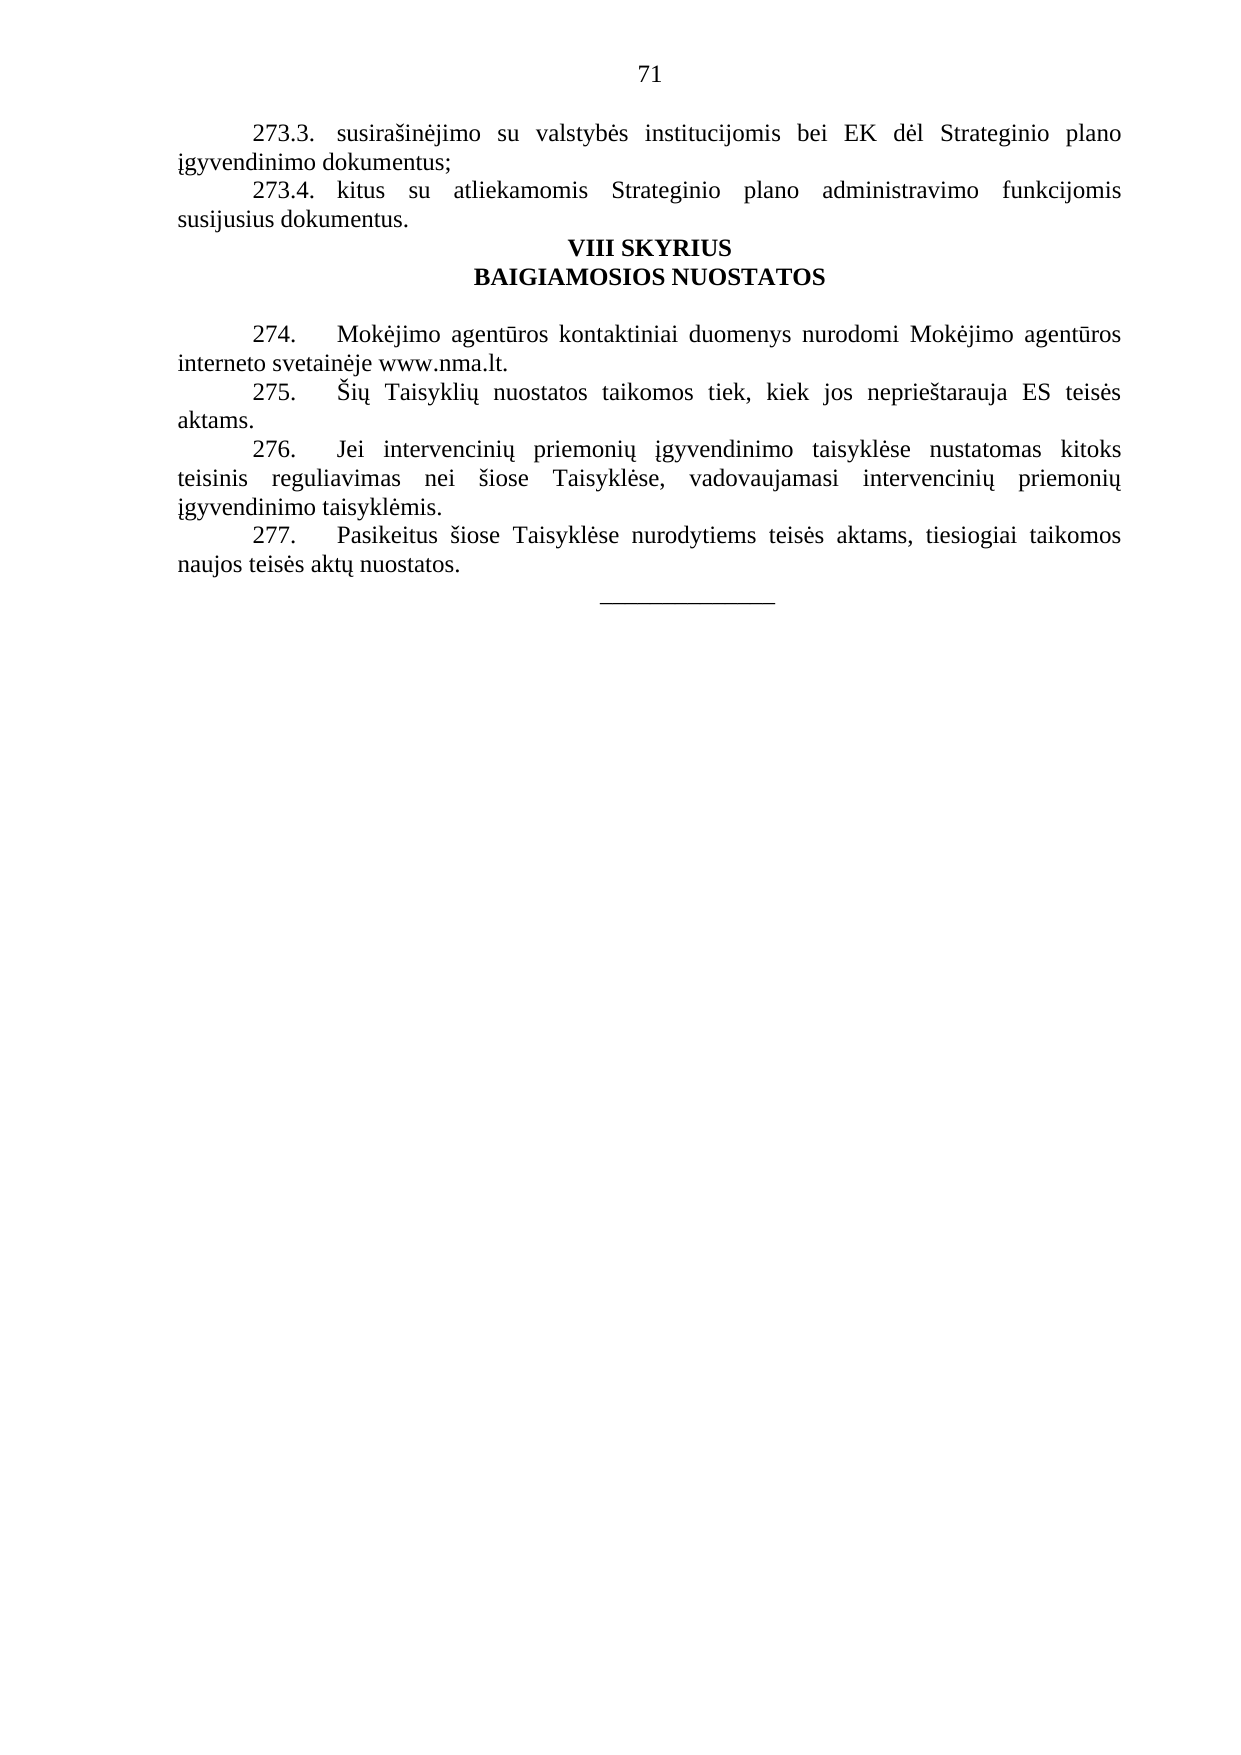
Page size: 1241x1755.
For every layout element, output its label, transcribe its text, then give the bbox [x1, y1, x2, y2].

text 275. Šių Taisyklių nuostatos taikomos tiek, kiek jos neprieštarauja ES teisės aktams. [177, 377, 1122, 434]
text 276. Jei intervencinių priemonių įgyvendinimo taisyklėse nustatomas kitoks teisinis reguliavimas nei šiose Taisyklėse, vadovaujamasi intervencinių priemonių įgyvendinimo taisyklėmis. [177, 434, 1122, 521]
text 273.3. susirašinėjimo su valstybės institucijomis bei EK dėl Strateginio plano įgyvendinimo dokumentus; [177, 118, 1122, 176]
text 274. Mokėjimo agentūros kontaktiniai duomenys nurodomi Mokėjimo agentūros interneto svetainėje www.nma.lt. [177, 319, 1122, 377]
text BAIGIAMOSIOS NUOSTATOS [177, 262, 1122, 291]
text 273.4. kitus su atliekamomis Strateginio plano administravimo funkcijomis susijusius dokumentus. [177, 176, 1122, 233]
text VIII SKYRIUS [177, 233, 1122, 262]
text ______________ [177, 578, 1122, 607]
text 277. Pasikeitus šiose Taisyklėse nurodytiems teisės aktams, tiesiogiai taikomos naujos teisės aktų nuostatos. [177, 521, 1122, 578]
